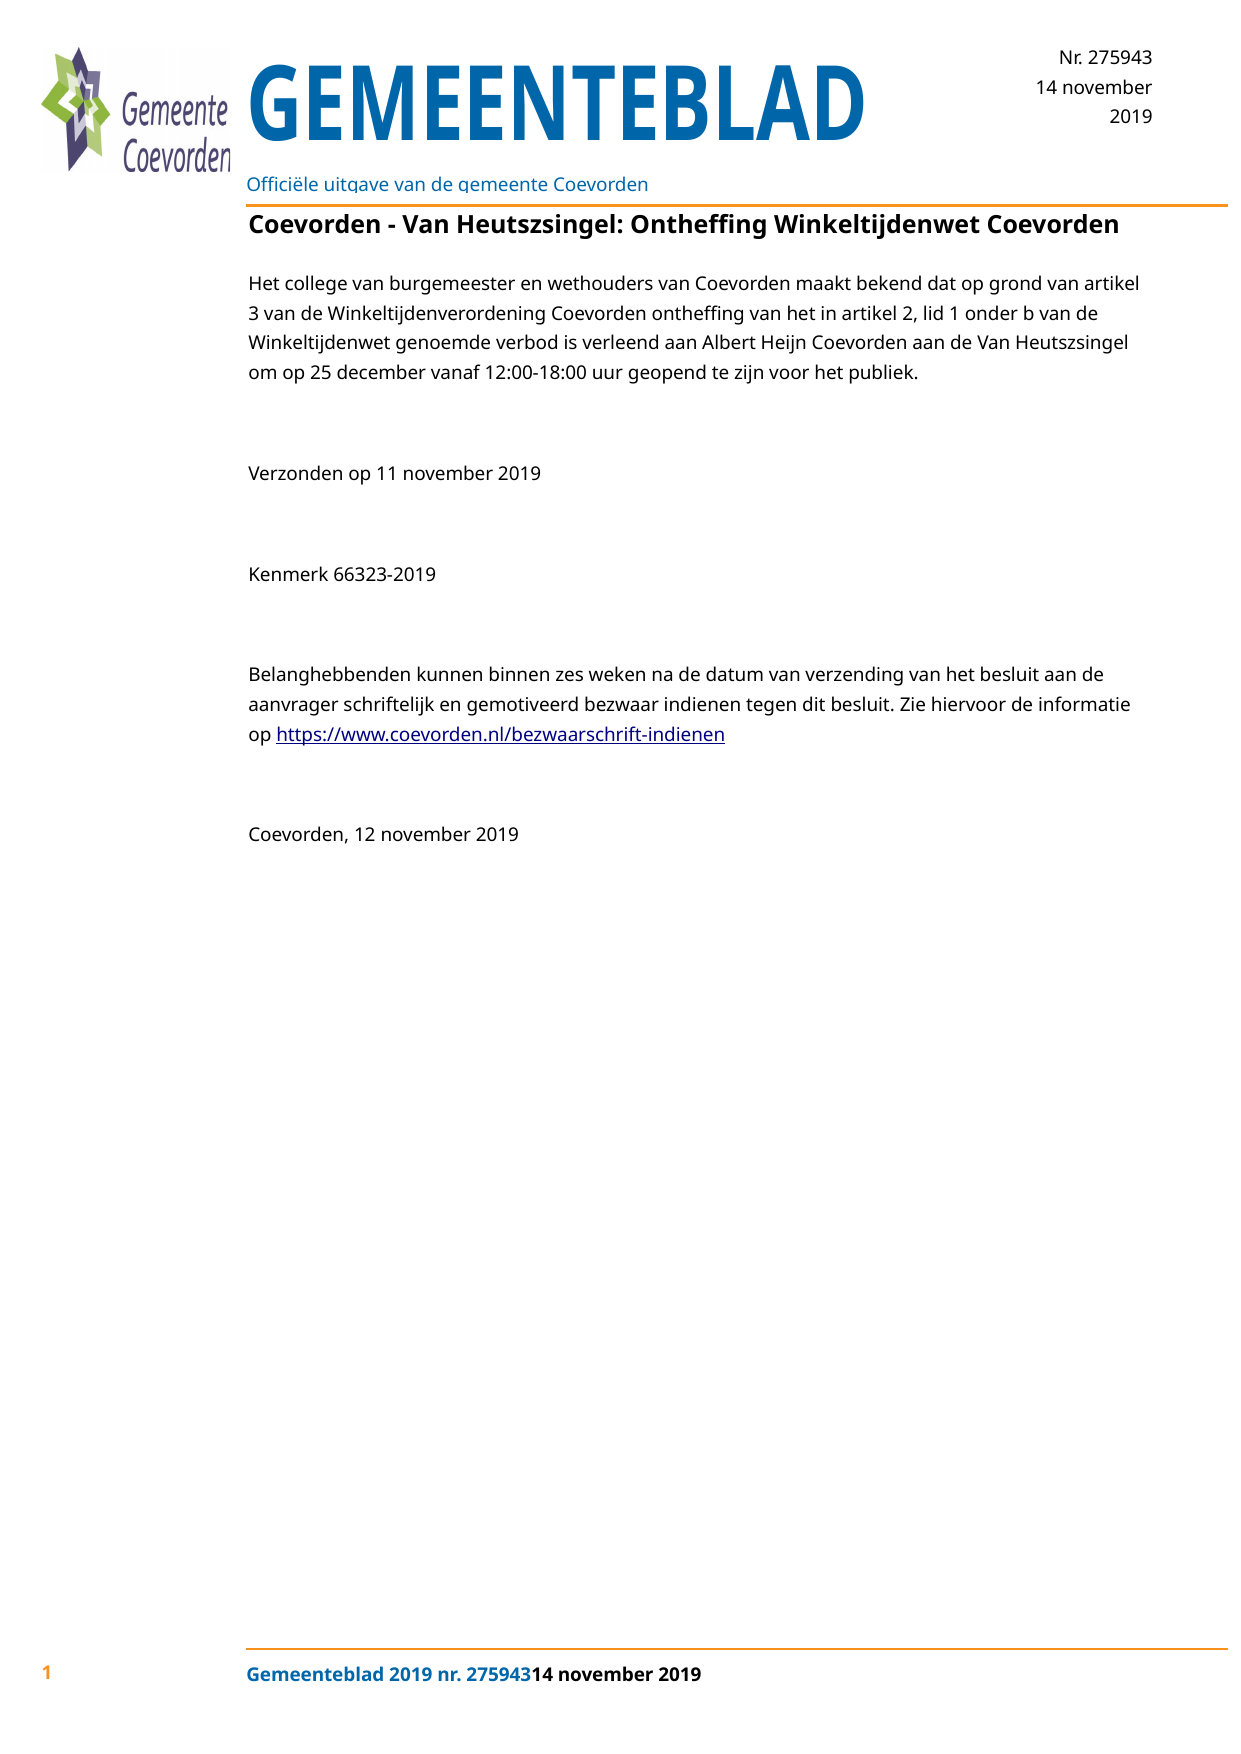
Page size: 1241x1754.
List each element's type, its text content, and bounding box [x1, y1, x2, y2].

text Verzonden op 11 november 2019 [248, 460, 1152, 486]
text Belanghebbenden kunnen binnen zes weken na de datum van verzending van het besluit aan de aanvrager schriftelijk en gemotiveerd bezwaar indienen tegen dit besluit. Zie hiervoor de informatie op https://www.coevorden.nl/bezwaarschrift-indienen [248, 662, 1152, 746]
text Het college van burgemeester en wethouders van Coevorden maakt bekend dat op grond van artikel 3 van de Winkeltijdenverordening Coevorden ontheffing van het in artikel 2, lid 1 onder b van de Winkeltijdenwet genoemde verbod is verleend aan Albert Heijn Coevorden aan de Van Heutszsingel om op 25 december vanaf 12:00-18:00 uur geopend te zijn voor het publiek. [248, 270, 1152, 385]
text Coevorden - Van Heutszsingel: Ontheffing Winkeltijdenwet Coevorden [248, 207, 1152, 241]
picture [41, 47, 231, 172]
text Kenmerk 66323-2019 [248, 561, 1152, 586]
text Coevorden, 12 november 2019 [248, 822, 1152, 847]
